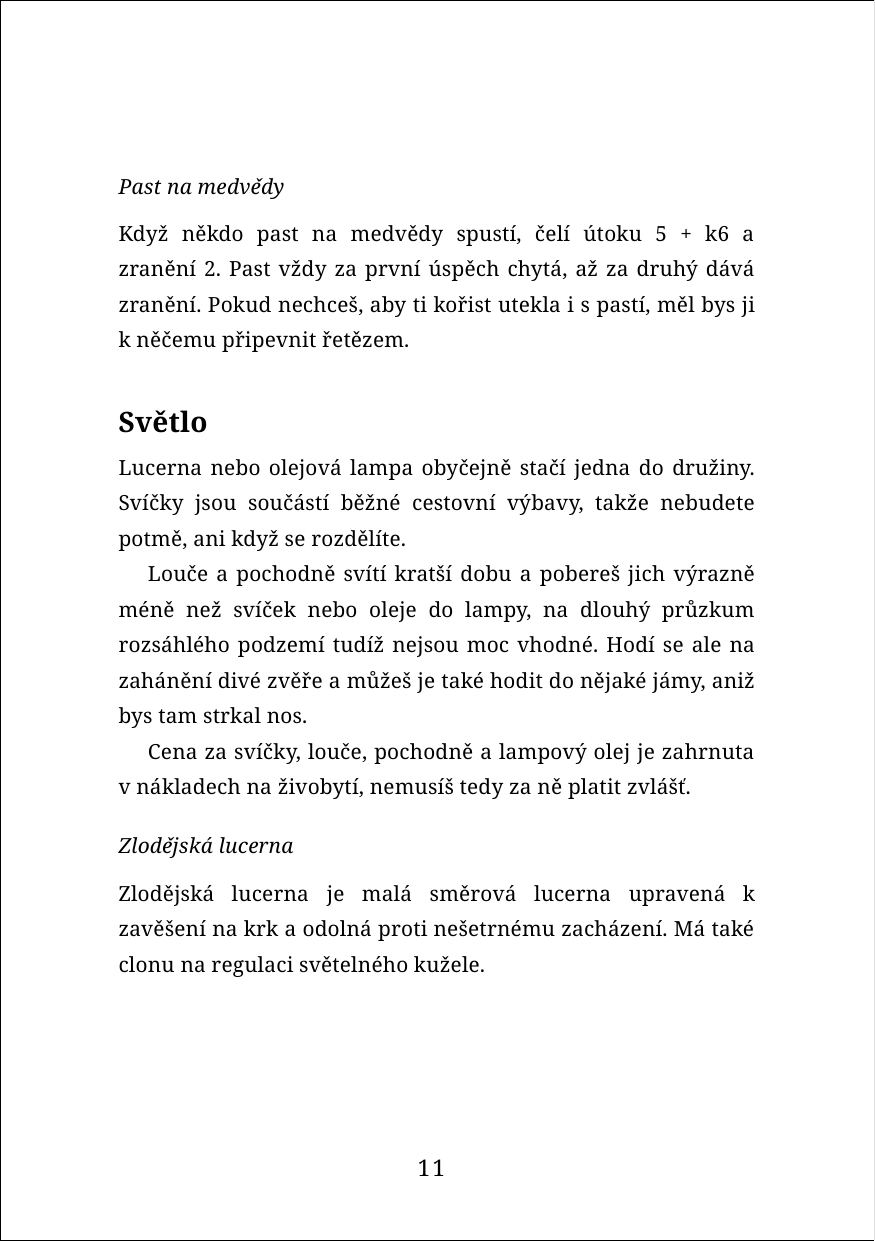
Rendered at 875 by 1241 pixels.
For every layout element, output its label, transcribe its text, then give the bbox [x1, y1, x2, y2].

subtitle Světlo [118, 402, 756, 441]
text Zlodějská lucerna [118, 831, 756, 860]
text Zlodějská lucerna je malá směrová lucerna upravená k zavěšení na krk a odolná proti nešetrnému zacházení. Má také clonu na regulaci světelného kužele. [118, 879, 756, 978]
text Past na medvědy [118, 172, 756, 200]
text Lucerna nebo olejová lampa obyčejně stačí jedna do družiny. Svíčky jsou součástí běžné cestovní výbavy, takže nebudete potmě, ani když se rozdělíte. Louče a pochodně svítí kratší dobu a pobereš jich výrazně méně než svíček nebo oleje do lampy, na dlouhý průzkum rozsáhlého podzemí tudíž nejsou moc vhodné. Hodí se ale na zahánění divé zvěře a můžeš je také hodit do nějaké jámy, aniž bys tam strkal nos. Cena za svíčky, louče, pochodně a lampový olej je zahrnuta v nákladech na živobytí, nemusíš tedy za ně platit zvlášť. [118, 453, 756, 801]
text Když někdo past na medvědy spustí, čelí útoku 5 + k6 a zranění 2. Past vždy za první úspěch chytá, až za druhý dává zranění. Pokud nechceš, aby ti kořist utekla i s pastí, měl bys ji k něčemu připevnit řetězem. [118, 219, 756, 354]
